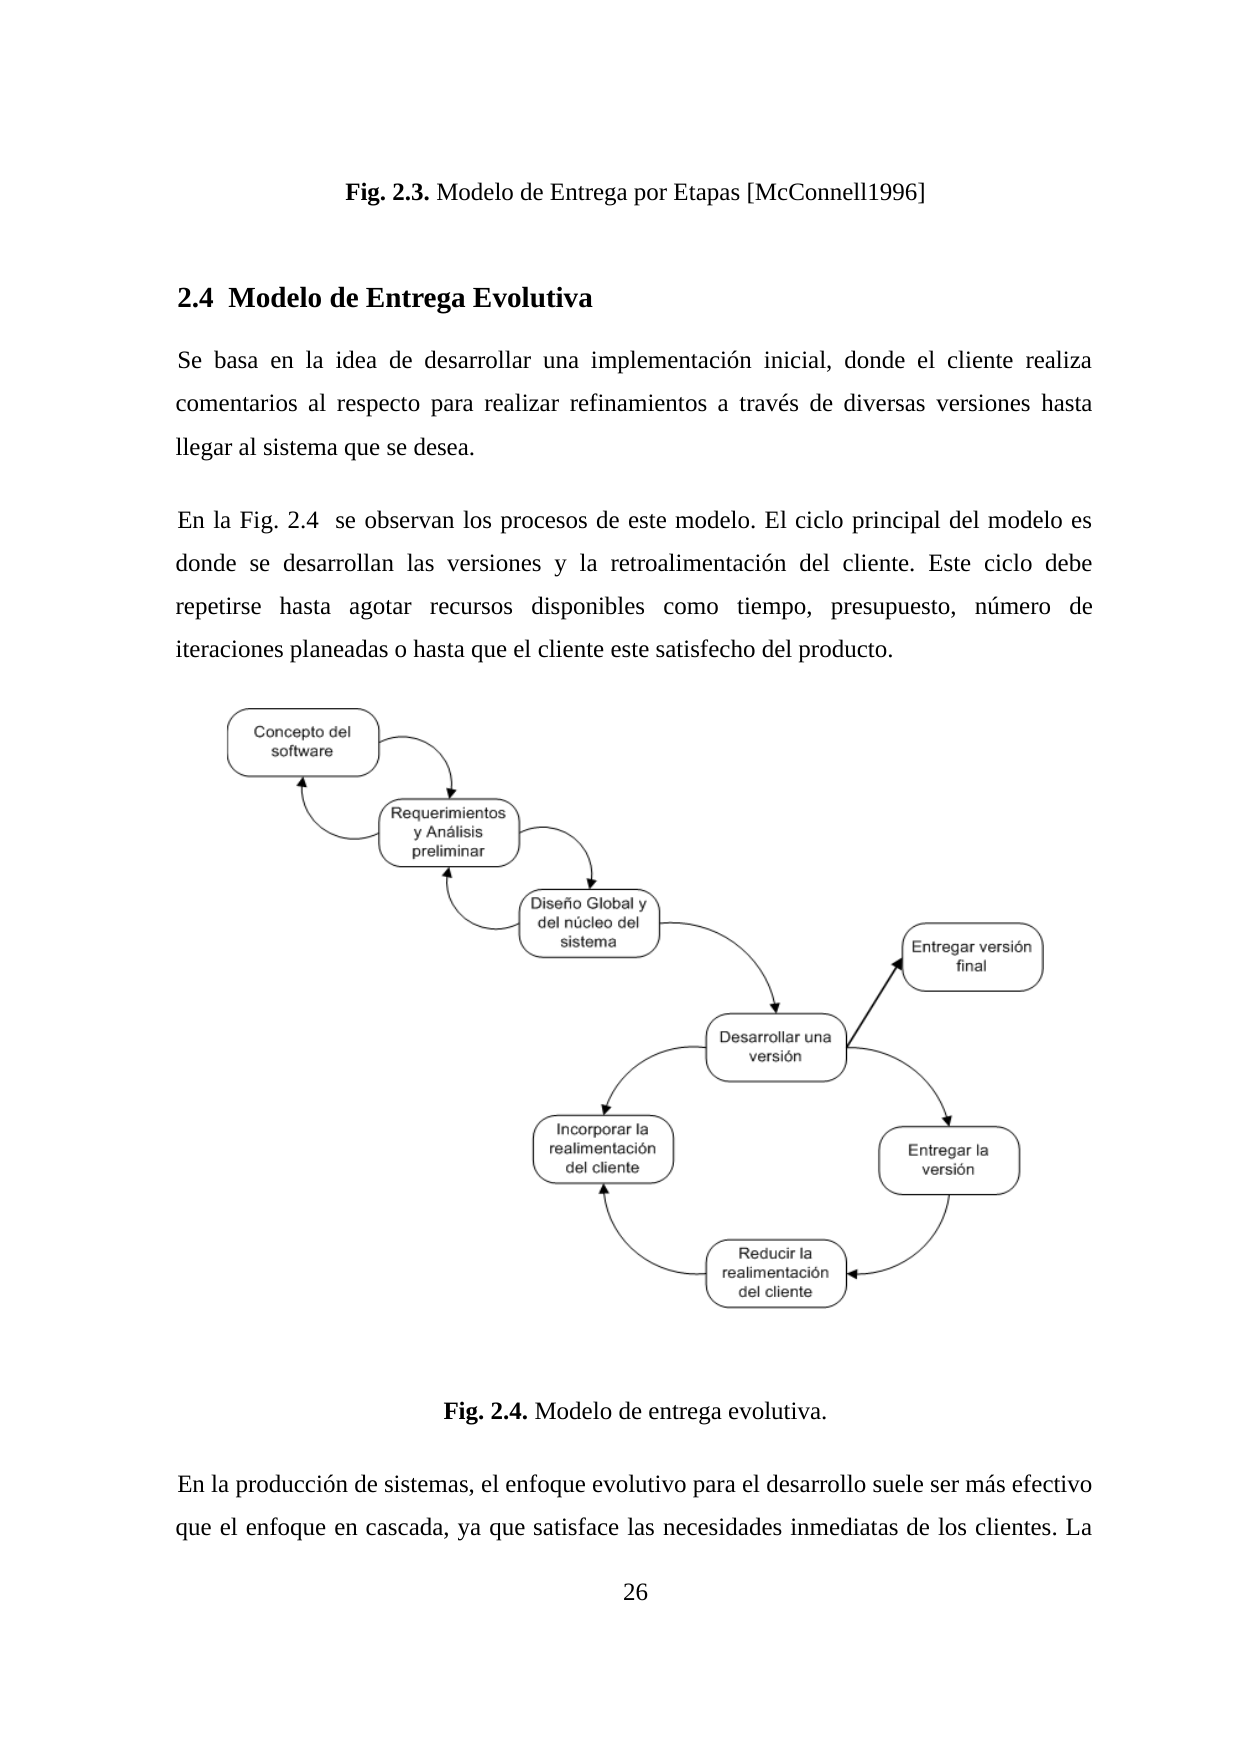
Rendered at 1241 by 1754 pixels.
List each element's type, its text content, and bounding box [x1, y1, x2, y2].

text En la Fig. 2.4 se observan los procesos de este modelo. El ciclo principal del modelo es donde se desarrollan las versiones y la retroalimentación del cliente. Este ciclo debe repetirse hasta agotar recursos disponibles como tiempo, presupuesto, número de iteraciones planeadas o hasta que el cliente este satisfecho del producto. [175, 505, 1093, 663]
text En la producción de sistemas, el enfoque evolutivo para el desarrollo suele ser más efectivo que el enfoque en cascada, ya que satisface las necesidades inmediatas de los clientes. La [175, 1469, 1093, 1541]
text Fig. 2.3. Modelo de Entrega por Etapas [McConnell1996] [175, 177, 1093, 206]
subtitle 2.4 Modelo de Entrega Evolutiva [177, 280, 1093, 314]
text Fig. 2.4. Modelo de entrega evolutiva. [175, 1396, 1093, 1425]
text Se basa en la idea de desarrollar una implementación inicial, donde el cliente realiza comentarios al respecto para realizar refinamientos a través de diversas versiones hasta llegar al sistema que se desea. [175, 345, 1093, 460]
picture [226, 707, 1044, 1309]
